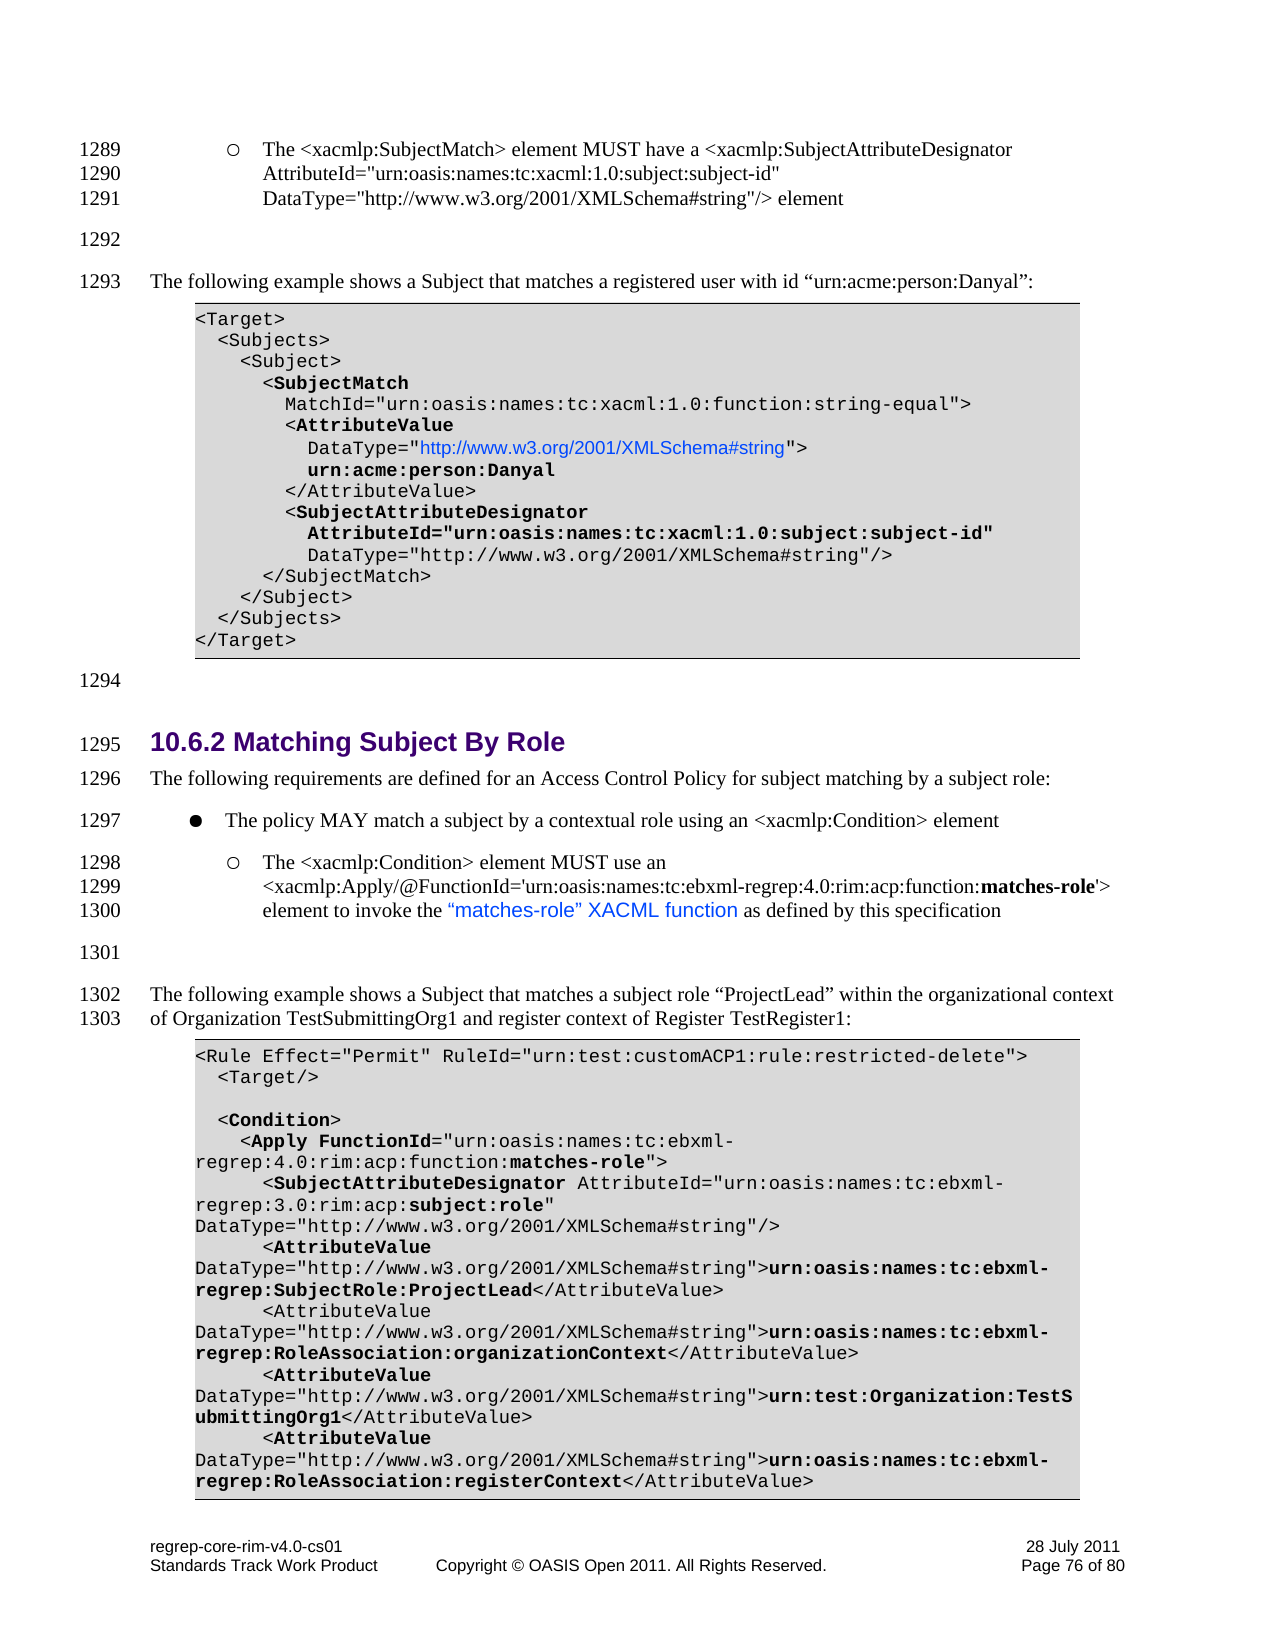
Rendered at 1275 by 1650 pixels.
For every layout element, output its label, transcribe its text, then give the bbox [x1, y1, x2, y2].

text <Subjects> [195, 324, 1080, 345]
text </Target> [195, 623, 1080, 658]
subtitle Matching Subject By Role [150, 726, 1125, 757]
text <AttributeValue DataType="http://www.w3.org/2001/XMLSchema#string">urn:oasis:names:tc:ebxml-regrep:RoleAssociation:organizationContext</AttributeValue> [195, 1294, 1080, 1358]
text The following requirements are defined for an Access Control Policy for subject matching by a subject role: [150, 766, 1125, 790]
list The <xacmlp:Condition> element MUST use an <xacmlp:Apply/@FunctionId='urn:oasis:names:tc:ebxml-regrep:4.0:rim:acp:function:matches-role'> element to invoke the “matches-role” XACML function as defined by this specification [225, 850, 1125, 922]
text <SubjectAttributeDesignator [195, 496, 1080, 517]
list The policy MAY match a subject by a contextual role using an <xacmlp:Condition> element [187, 808, 1125, 832]
text The following example shows a Subject that matches a registered user with id “urn:acme:person:Danyal”: [150, 269, 1125, 293]
text </AttributeValue> [195, 474, 1080, 496]
text <Target> [195, 304, 1080, 324]
text <AttributeValue DataType="http://www.w3.org/2001/XMLSchema#string">urn:oasis:names:tc:ebxml-regrep:RoleAssociation:registerContext</AttributeValue> [195, 1422, 1080, 1499]
text <Rule Effect="Permit" RuleId="urn:test:customACP1:rule:restricted-delete"> [195, 1040, 1080, 1061]
text The following example shows a Subject that matches a subject role “ProjectLead” within the organizational context of Organization TestSubmittingOrg1 and register context of Register TestRegister1: [150, 982, 1125, 1030]
text <AttributeValue DataType="http://www.w3.org/2001/XMLSchema#string">urn:test:Organization:TestSubmittingOrg1</AttributeValue> [195, 1358, 1080, 1422]
text </SubjectMatch> [195, 559, 1080, 581]
text MatchId="urn:oasis:names:tc:xacml:1.0:function:string-equal"> [195, 387, 1080, 409]
text <AttributeValue DataType="http://www.w3.org/2001/XMLSchema#string">urn:oasis:names:tc:ebxml-regrep:SubjectRole:ProjectLead</AttributeValue> [195, 1231, 1080, 1294]
text <SubjectAttributeDesignator AttributeId="urn:oasis:names:tc:ebxml-regrep:3.0:rim:acp:subject:role" DataType="http://www.w3.org/2001/XMLSchema#string"/> [195, 1167, 1080, 1231]
text DataType="http://www.w3.org/2001/XMLSchema#string"/> [195, 538, 1080, 559]
text AttributeId="urn:oasis:names:tc:xacml:1.0:subject:subject-id" [195, 517, 1080, 538]
text <Apply FunctionId="urn:oasis:names:tc:ebxml-regrep:4.0:rim:acp:function:matches-role"> [195, 1124, 1080, 1167]
text DataType="http://www.w3.org/2001/XMLSchema#string"> [195, 430, 1080, 453]
text </Subjects> [195, 602, 1080, 623]
text <SubjectMatch [195, 366, 1080, 387]
text urn:acme:person:Danyal [195, 453, 1080, 474]
list The <xacmlp:SubjectMatch> element MUST have a <xacmlp:SubjectAttributeDesignator AttributeId="urn:oasis:names:tc:xacml:1.0:subject:subject-id" DataType="http://www.w3.org/2001/XMLSchema#string"/> element [225, 137, 1125, 209]
text <Target/> [195, 1061, 1080, 1082]
text <Subject> [195, 345, 1080, 366]
text </Subject> [195, 581, 1080, 602]
text <Condition> [195, 1103, 1080, 1124]
text <AttributeValue [195, 409, 1080, 430]
